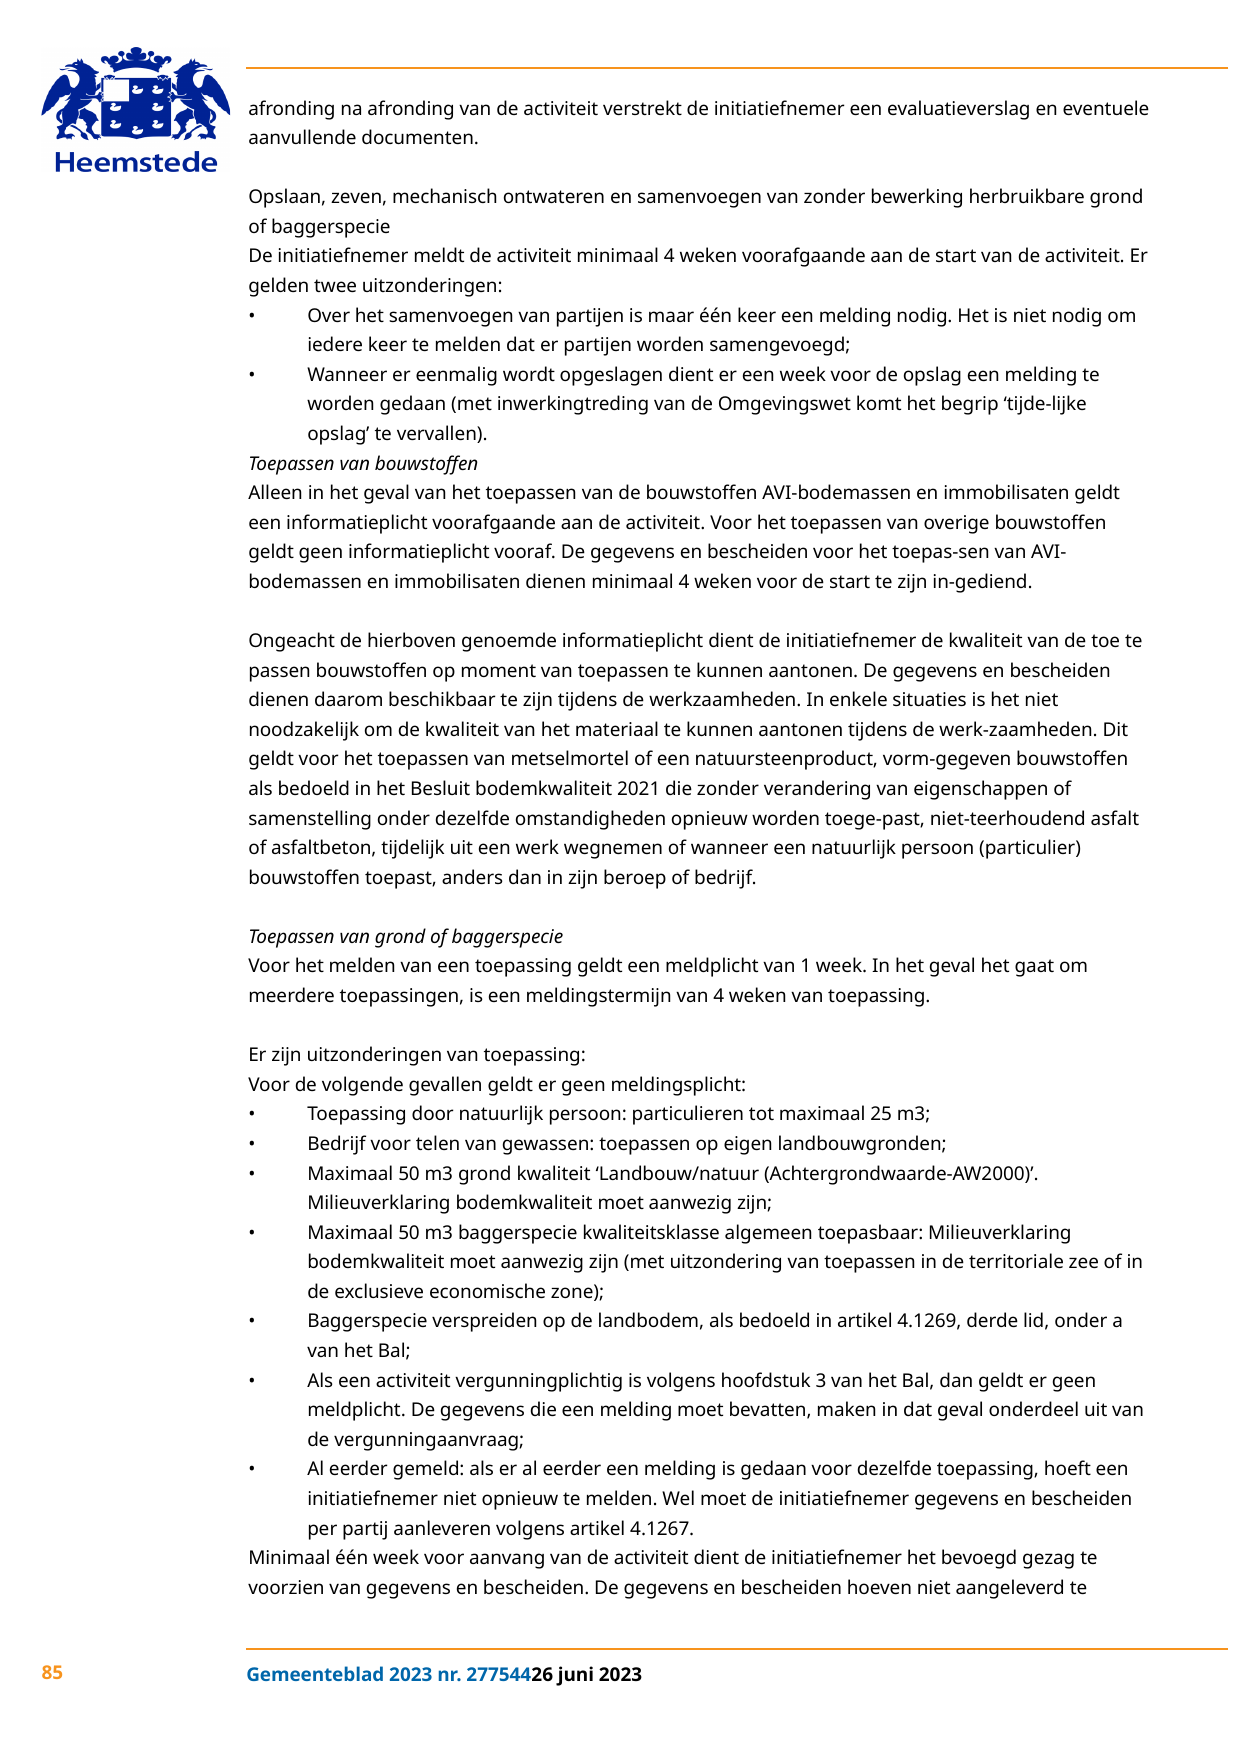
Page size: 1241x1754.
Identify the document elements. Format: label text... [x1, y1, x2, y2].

text Toepassen van grond of baggerspecie [248, 923, 1152, 949]
text De initiatiefnemer meldt de activiteit minimaal 4 weken voorafgaande aan de start van de activiteit. Er gelden twee uitzonderingen: [248, 243, 1152, 298]
list Baggerspecie verspreiden op de landbodem, als bedoeld in artikel 4.1269, derde lid, onder a van het Bal; [248, 1308, 1152, 1363]
list Maximaal 50 m3 grond kwaliteit ‘Landbouw/natuur (Achtergrondwaarde-AW2000)’. Milieuverklaring bodemkwaliteit moet aanwezig zijn; [248, 1160, 1152, 1215]
text Opslaan, zeven, mechanisch ontwateren en samenvoegen van zonder bewerking herbruikbare grond of baggerspecie [248, 183, 1152, 239]
text Voor de volgende gevallen geldt er geen meldingsplicht: [248, 1071, 1152, 1097]
text Voor het melden van een toepassing geldt een meldplicht van 1 week. In het geval het gaat om meerdere toepassingen, is een meldingstermijn van 4 weken van toepassing. [248, 953, 1152, 1008]
list Over het samenvoegen van partijen is maar één keer een melding nodig. Het is niet nodig om iedere keer te melden dat er partijen worden samengevoegd; [248, 302, 1152, 357]
list Maximaal 50 m3 baggerspecie kwaliteitsklasse algemeen toepasbaar: Milieuverklaring bodemkwaliteit moet aanwezig zijn (met uitzondering van toepassen in de territoriale zee of in de exclusieve economische zone); [248, 1219, 1152, 1304]
text afronding na afronding van de activiteit verstrekt de initiatiefnemer een evaluatieverslag en eventuele aanvullende documenten. [248, 95, 1152, 150]
text Toepassen van bouwstoffen [248, 450, 1152, 476]
text Ongeacht de hierboven genoemde informatieplicht dient de initiatiefnemer de kwaliteit van de toe te passen bouwstoffen op moment van toepassen te kunnen aantonen. De gegevens en bescheiden dienen daarom beschikbaar te zijn tijdens de werkzaamheden. In enkele situaties is het niet noodzakelijk om de kwaliteit van het materiaal te kunnen aantonen tijdens de werk-zaamheden. Dit geldt voor het toepassen van metselmortel of een natuursteenproduct, vorm-gegeven bouwstoffen als bedoeld in het Besluit bodemkwaliteit 2021 die zonder verandering van eigenschappen of samenstelling onder dezelfde omstandigheden opnieuw worden toege-past, niet-teerhoudend asfalt of asfaltbeton, tijdelijk uit een werk wegnemen of wanneer een natuurlijk persoon (particulier) bouwstoffen toepast, anders dan in zijn beroep of bedrijf. [248, 627, 1152, 890]
list Als een activiteit vergunningplichtig is volgens hoofdstuk 3 van het Bal, dan geldt er geen meldplicht. De gegevens die een melding moet bevatten, maken in dat geval onderdeel uit van de vergunningaanvraag; [248, 1367, 1152, 1452]
list Toepassing door natuurlijk persoon: particulieren tot maximaal 25 m3; [248, 1101, 1152, 1126]
text Alleen in het geval van het toepassen van de bouwstoffen AVI-bodemassen en immobilisaten geldt een informatieplicht voorafgaande aan de activiteit. Voor het toepassen van overige bouwstoffen geldt geen informatieplicht vooraf. De gegevens en bescheiden voor het toepas-sen van AVI-bodemassen en immobilisaten dienen minimaal 4 weken voor de start te zijn in-gediend. [248, 479, 1152, 594]
list Al eerder gemeld: als er al eerder een melding is gedaan voor dezelfde toepassing, hoeft een initiatiefnemer niet opnieuw te melden. Wel moet de initiatiefnemer gegevens en bescheiden per partij aanleveren volgens artikel 4.1267. [248, 1456, 1152, 1541]
text Minimaal één week voor aanvang van de activiteit dient de initiatiefnemer het bevoegd gezag te voorzien van gegevens en bescheiden. De gegevens en bescheiden hoeven niet aangeleverd te [248, 1544, 1152, 1600]
picture [41, 47, 231, 172]
list Wanneer er eenmalig wordt opgeslagen dient er een week voor de opslag een melding te worden gedaan (met inwerkingtreding van de Omgevingswet komt het begrip ‘tijde-lijke opslag’ te vervallen). [248, 361, 1152, 446]
text Er zijn uitzonderingen van toepassing: [248, 1041, 1152, 1067]
list Bedrijf voor telen van gewassen: toepassen op eigen landbouwgronden; [248, 1130, 1152, 1156]
